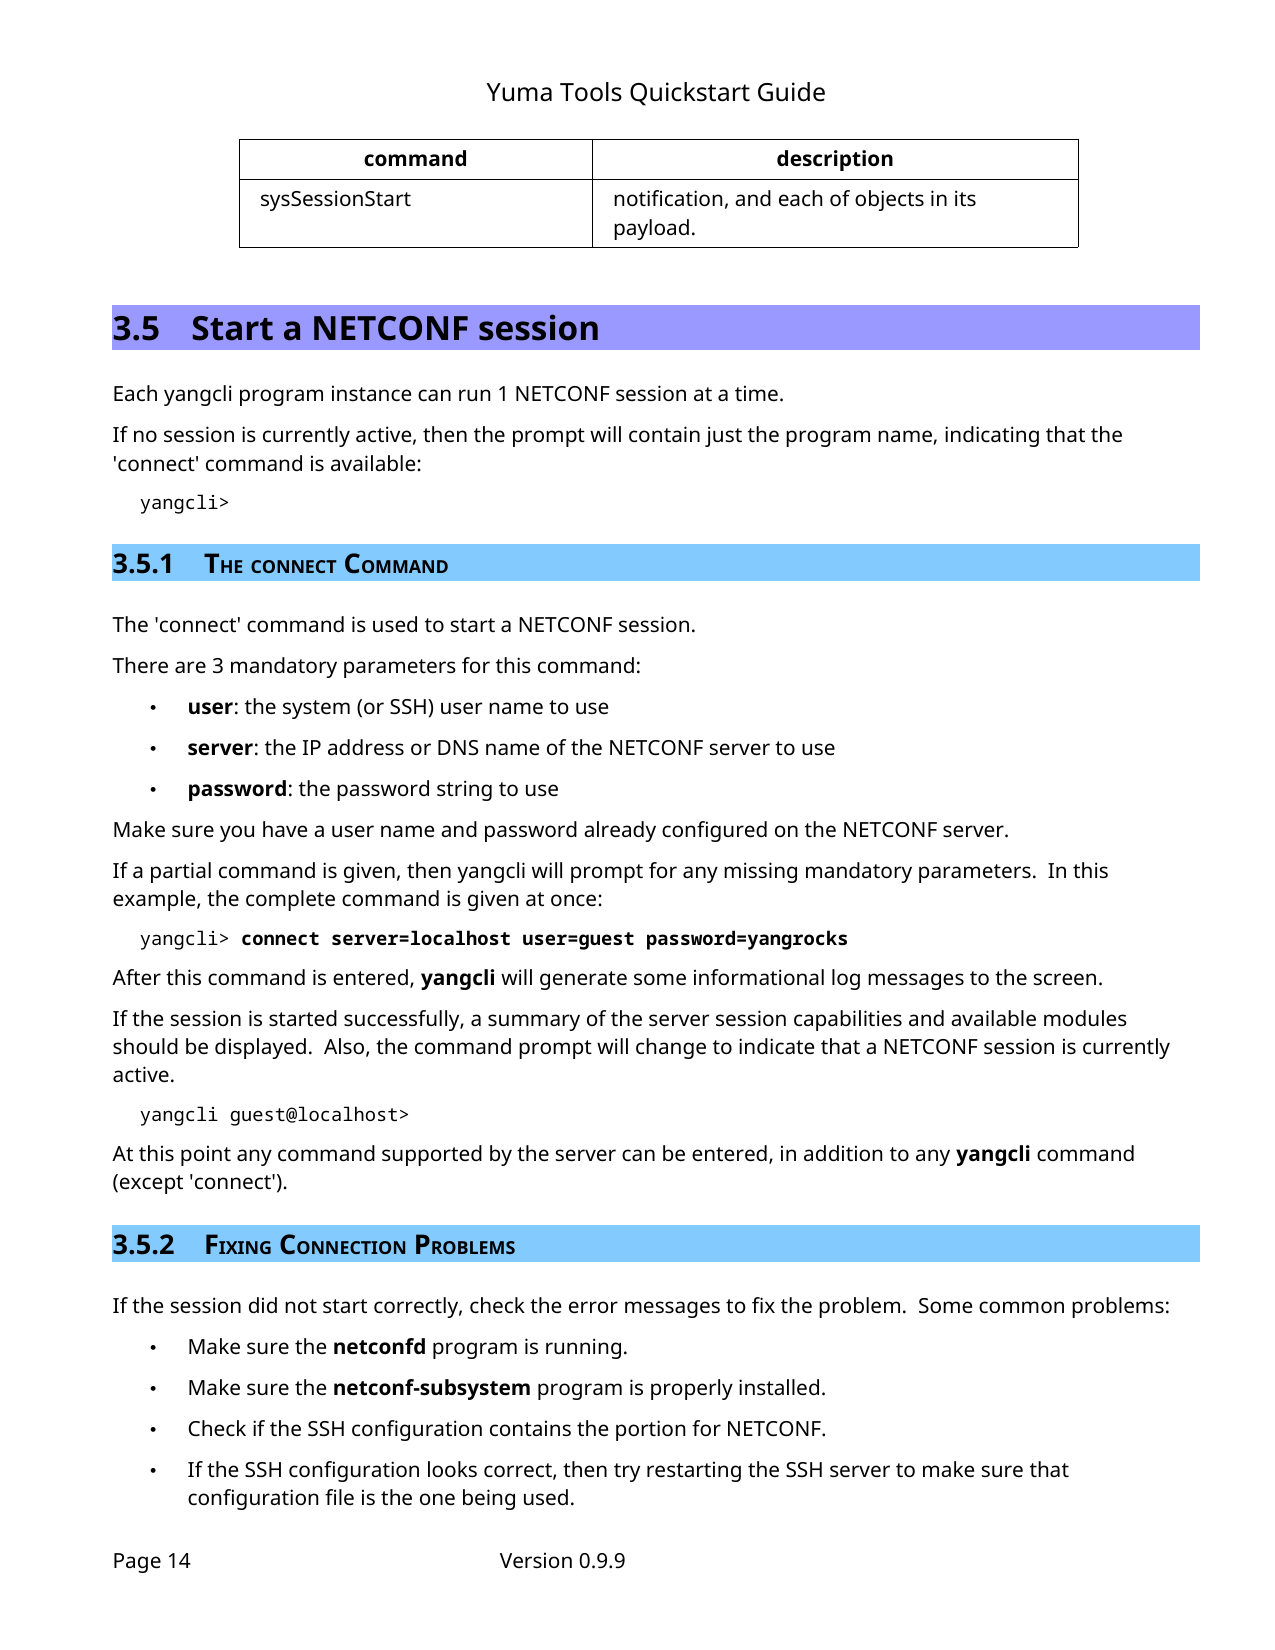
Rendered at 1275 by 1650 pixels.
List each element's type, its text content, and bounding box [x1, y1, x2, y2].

text Each yangcli program instance can run 1 NETCONF session at a time. [112, 379, 1200, 408]
table_cell notification, and each of objects in its payload. [593, 180, 1078, 247]
subtitle Fixing Connection Problems [112, 1225, 1200, 1262]
text yangcli guest@localhost> [139, 1102, 1200, 1127]
subtitle Start a NETCONF session [112, 305, 1200, 350]
table_header command [240, 140, 592, 178]
list Check if the SSH configuration contains the portion for NETCONF. [150, 1414, 1200, 1442]
text yangcli> connect server=localhost user=guest password=yangrocks [139, 925, 1200, 951]
list password: the password string to use [150, 774, 1200, 802]
text After this command is entered, yangcli will generate some informational log messages to the screen. [112, 963, 1200, 991]
table_cell sysSessionStart [240, 180, 592, 247]
text There are 3 mandatory parameters for this command: [112, 651, 1200, 680]
table_header description [593, 140, 1078, 178]
text If the session did not start correctly, check the error messages to fix the problem. Some common problems: [112, 1291, 1200, 1319]
text If the session is started successfully, a summary of the server session capabilities and available modules should be displayed. Also, the command prompt will change to indicate that a NETCONF session is currently active. [112, 1004, 1200, 1089]
list server: the IP address or DNS name of the NETCONF server to use [150, 733, 1200, 762]
list user: the system (or SSH) user name to use [150, 692, 1200, 721]
text The 'connect' command is used to start a NETCONF session. [112, 610, 1200, 639]
text If a partial command is given, then yangcli will prompt for any missing mandatory parameters. In this example, the complete command is given at once: [112, 856, 1200, 913]
list If the SSH configuration looks correct, then try restarting the SSH server to make sure that configuration file is the one being used. [150, 1455, 1200, 1512]
list Make sure the netconfd program is running. [150, 1332, 1200, 1361]
list Make sure the netconf-subsystem program is properly installed. [150, 1373, 1200, 1401]
text yangcli> [139, 489, 1200, 515]
text If no session is currently active, then the prompt will contain just the program name, indicating that the 'connect' command is available: [112, 420, 1200, 477]
text Make sure you have a user name and password already configured on the NETCONF server. [112, 815, 1200, 843]
text At this point any command supported by the server can be entered, in addition to any yangcli command (except 'connect'). [112, 1139, 1200, 1196]
subtitle The connect Command [112, 544, 1200, 581]
